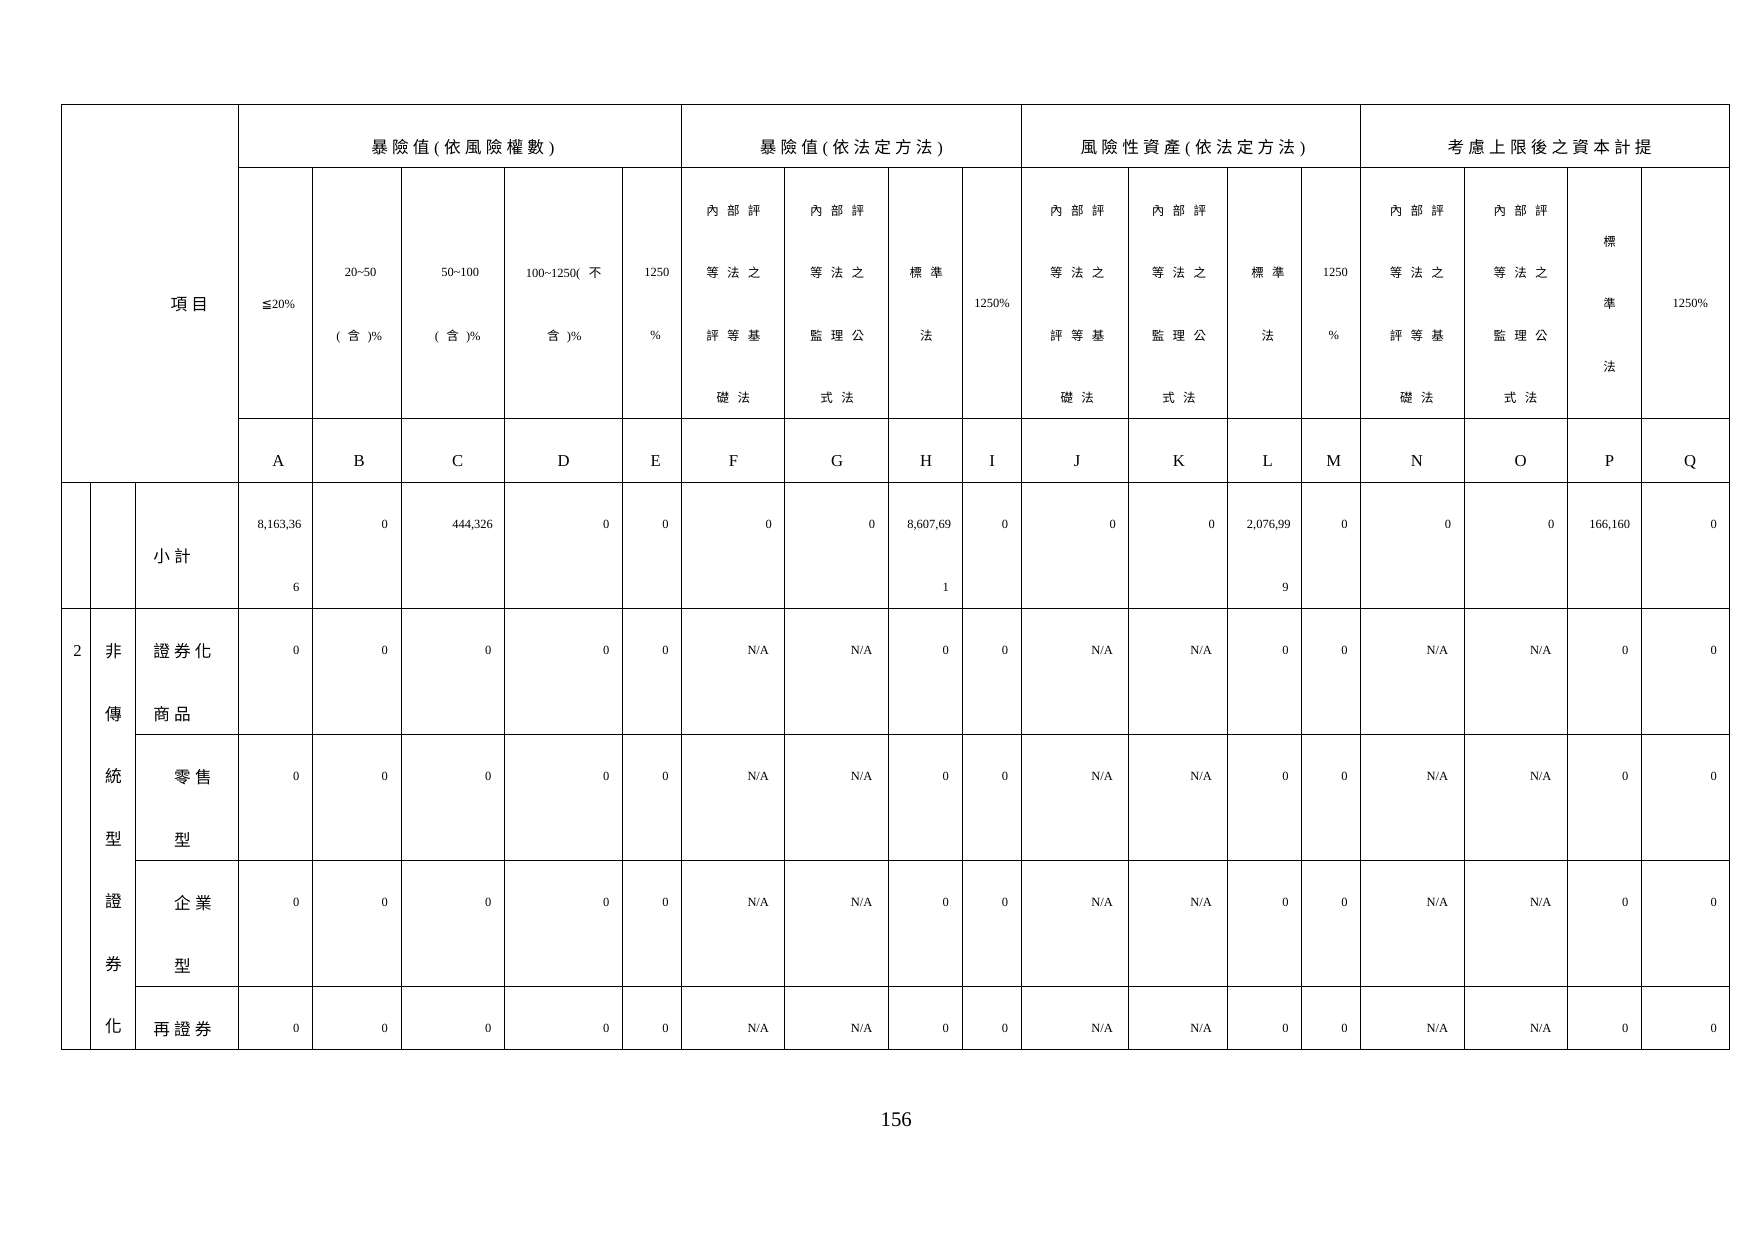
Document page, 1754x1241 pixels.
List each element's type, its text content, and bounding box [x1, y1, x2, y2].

table_cell 證券化商品 [136, 609, 238, 734]
table_cell ≦20% [239, 168, 312, 418]
table_header 暴險值(依法定方法) [682, 105, 1021, 167]
table_cell P [1568, 419, 1641, 482]
table_cell N/A [1465, 609, 1567, 734]
table_cell N [1361, 419, 1464, 482]
table_cell 標準法 [1228, 168, 1301, 418]
table_cell 0 [963, 861, 1021, 986]
table_cell 0 [1642, 861, 1729, 986]
table_cell 0 [239, 609, 312, 734]
table_cell 0 [402, 987, 504, 1049]
table_cell N/A [1361, 987, 1464, 1049]
table_cell N/A [1022, 861, 1128, 986]
table_cell 0 [505, 483, 622, 608]
table_cell 0 [889, 735, 962, 860]
table_cell 0 [1465, 483, 1567, 608]
table_cell N/A [785, 987, 888, 1049]
table_cell 0 [1568, 987, 1641, 1049]
table_cell 0 [505, 735, 622, 860]
table_cell C [402, 419, 504, 482]
table_cell 100~1250(不含)% [505, 168, 622, 418]
table_cell 8,163,366 [239, 483, 312, 608]
table_cell N/A [785, 735, 888, 860]
table_cell 0 [785, 483, 888, 608]
table_cell 0 [1228, 987, 1301, 1049]
table_cell 0 [402, 609, 504, 734]
table_cell 0 [1568, 609, 1641, 734]
table_cell 0 [313, 987, 401, 1049]
table_cell 企業型 [136, 861, 238, 986]
table_cell 0 [889, 987, 962, 1049]
table_cell N/A [1022, 735, 1128, 860]
table_cell 50~100(含)% [402, 168, 504, 418]
table_cell 0 [889, 609, 962, 734]
table_cell N/A [1129, 861, 1227, 986]
table_cell N/A [1361, 609, 1464, 734]
table_cell Q [1642, 419, 1729, 482]
table_cell 0 [1228, 861, 1301, 986]
table_cell F [682, 419, 784, 482]
table_cell H [889, 419, 962, 482]
table_cell 標準法 [1568, 168, 1641, 418]
table_cell 1250% [1642, 168, 1729, 418]
table_cell N/A [682, 735, 784, 860]
table_cell 內部評等法之評等基礎法 [1022, 168, 1128, 418]
table_cell A [239, 419, 312, 482]
table_cell 0 [623, 609, 681, 734]
table_cell 0 [239, 987, 312, 1049]
table_cell 0 [1228, 609, 1301, 734]
table_cell [91, 483, 135, 608]
table_cell N/A [682, 987, 784, 1049]
table_cell 0 [1361, 483, 1464, 608]
table_cell 0 [963, 483, 1021, 608]
table_cell O [1465, 419, 1567, 482]
table_cell N/A [682, 609, 784, 734]
table_cell 0 [1568, 861, 1641, 986]
table_cell 0 [505, 987, 622, 1049]
table_cell 444,326 [402, 483, 504, 608]
table_cell 0 [963, 987, 1021, 1049]
table_cell N/A [1129, 609, 1227, 734]
table_cell N/A [1465, 987, 1567, 1049]
table_cell 標準法 [889, 168, 962, 418]
table_cell 0 [402, 861, 504, 986]
table_header 項目 [62, 105, 238, 482]
table_cell 0 [313, 609, 401, 734]
table_cell 0 [313, 735, 401, 860]
table_cell B [313, 419, 401, 482]
table_cell 0 [1302, 987, 1360, 1049]
table_cell 0 [1129, 483, 1227, 608]
table_cell E [623, 419, 681, 482]
table_cell D [505, 419, 622, 482]
table_cell 0 [1302, 861, 1360, 986]
table_cell 零售型 [136, 735, 238, 860]
table_cell 再證券 [136, 987, 238, 1049]
table_cell 0 [623, 987, 681, 1049]
table_cell N/A [1129, 987, 1227, 1049]
table_header 考慮上限後之資本計提 [1361, 105, 1729, 167]
table_cell N/A [1465, 735, 1567, 860]
table_cell N/A [1361, 735, 1464, 860]
table_cell 1250% [1302, 168, 1360, 418]
table_cell J [1022, 419, 1128, 482]
table_cell I [963, 419, 1021, 482]
table_cell 內部評等法之評等基礎法 [1361, 168, 1464, 418]
table_cell 0 [1302, 483, 1360, 608]
table_cell 8,607,691 [889, 483, 962, 608]
table_cell 內部評等法之監理公式法 [1129, 168, 1227, 418]
table_cell N/A [785, 861, 888, 986]
table_cell 0 [505, 861, 622, 986]
table_cell 2,076,999 [1228, 483, 1301, 608]
table_cell 0 [1228, 735, 1301, 860]
table_cell 0 [239, 735, 312, 860]
table_cell N/A [785, 609, 888, 734]
table_cell K [1129, 419, 1227, 482]
table_cell 0 [1642, 735, 1729, 860]
table_cell 內部評等法之監理公式法 [785, 168, 888, 418]
table_cell 0 [963, 735, 1021, 860]
table_cell N/A [682, 861, 784, 986]
table_cell [62, 483, 90, 608]
table_cell 0 [623, 861, 681, 986]
table_cell 0 [313, 861, 401, 986]
table_cell N/A [1129, 735, 1227, 860]
table_cell L [1228, 419, 1301, 482]
table_cell 0 [505, 609, 622, 734]
table_cell 0 [1642, 609, 1729, 734]
table_cell 0 [239, 861, 312, 986]
table_cell 0 [1642, 987, 1729, 1049]
table_cell 0 [1302, 609, 1360, 734]
table_header 風險性資產(依法定方法) [1022, 105, 1360, 167]
table_cell 0 [313, 483, 401, 608]
table_cell 0 [1302, 735, 1360, 860]
table_cell 0 [623, 483, 681, 608]
table_cell 0 [402, 735, 504, 860]
table_cell 0 [623, 735, 681, 860]
table_cell 0 [889, 861, 962, 986]
table_cell N/A [1465, 861, 1567, 986]
table_cell N/A [1022, 609, 1128, 734]
table_cell 0 [1642, 483, 1729, 608]
table_cell N/A [1361, 861, 1464, 986]
table_cell 1250% [623, 168, 681, 418]
table_cell 內部評等法之評等基礎法 [682, 168, 784, 418]
table_cell 小計 [136, 483, 238, 608]
table_cell 166,160 [1568, 483, 1641, 608]
table_cell G [785, 419, 888, 482]
table_header 暴險值(依風險權數) [239, 105, 681, 167]
table_cell 0 [1568, 735, 1641, 860]
table_cell 內部評等法之監理公式法 [1465, 168, 1567, 418]
table_cell N/A [1022, 987, 1128, 1049]
table_cell 20~50(含)% [313, 168, 401, 418]
table_cell M [1302, 419, 1360, 482]
table_cell 0 [963, 609, 1021, 734]
table_cell 0 [682, 483, 784, 608]
table_cell 0 [1022, 483, 1128, 608]
table_cell 非傳統型證券化 [91, 609, 135, 1049]
table_cell 2 [62, 609, 90, 1049]
table_cell 1250% [963, 168, 1021, 418]
